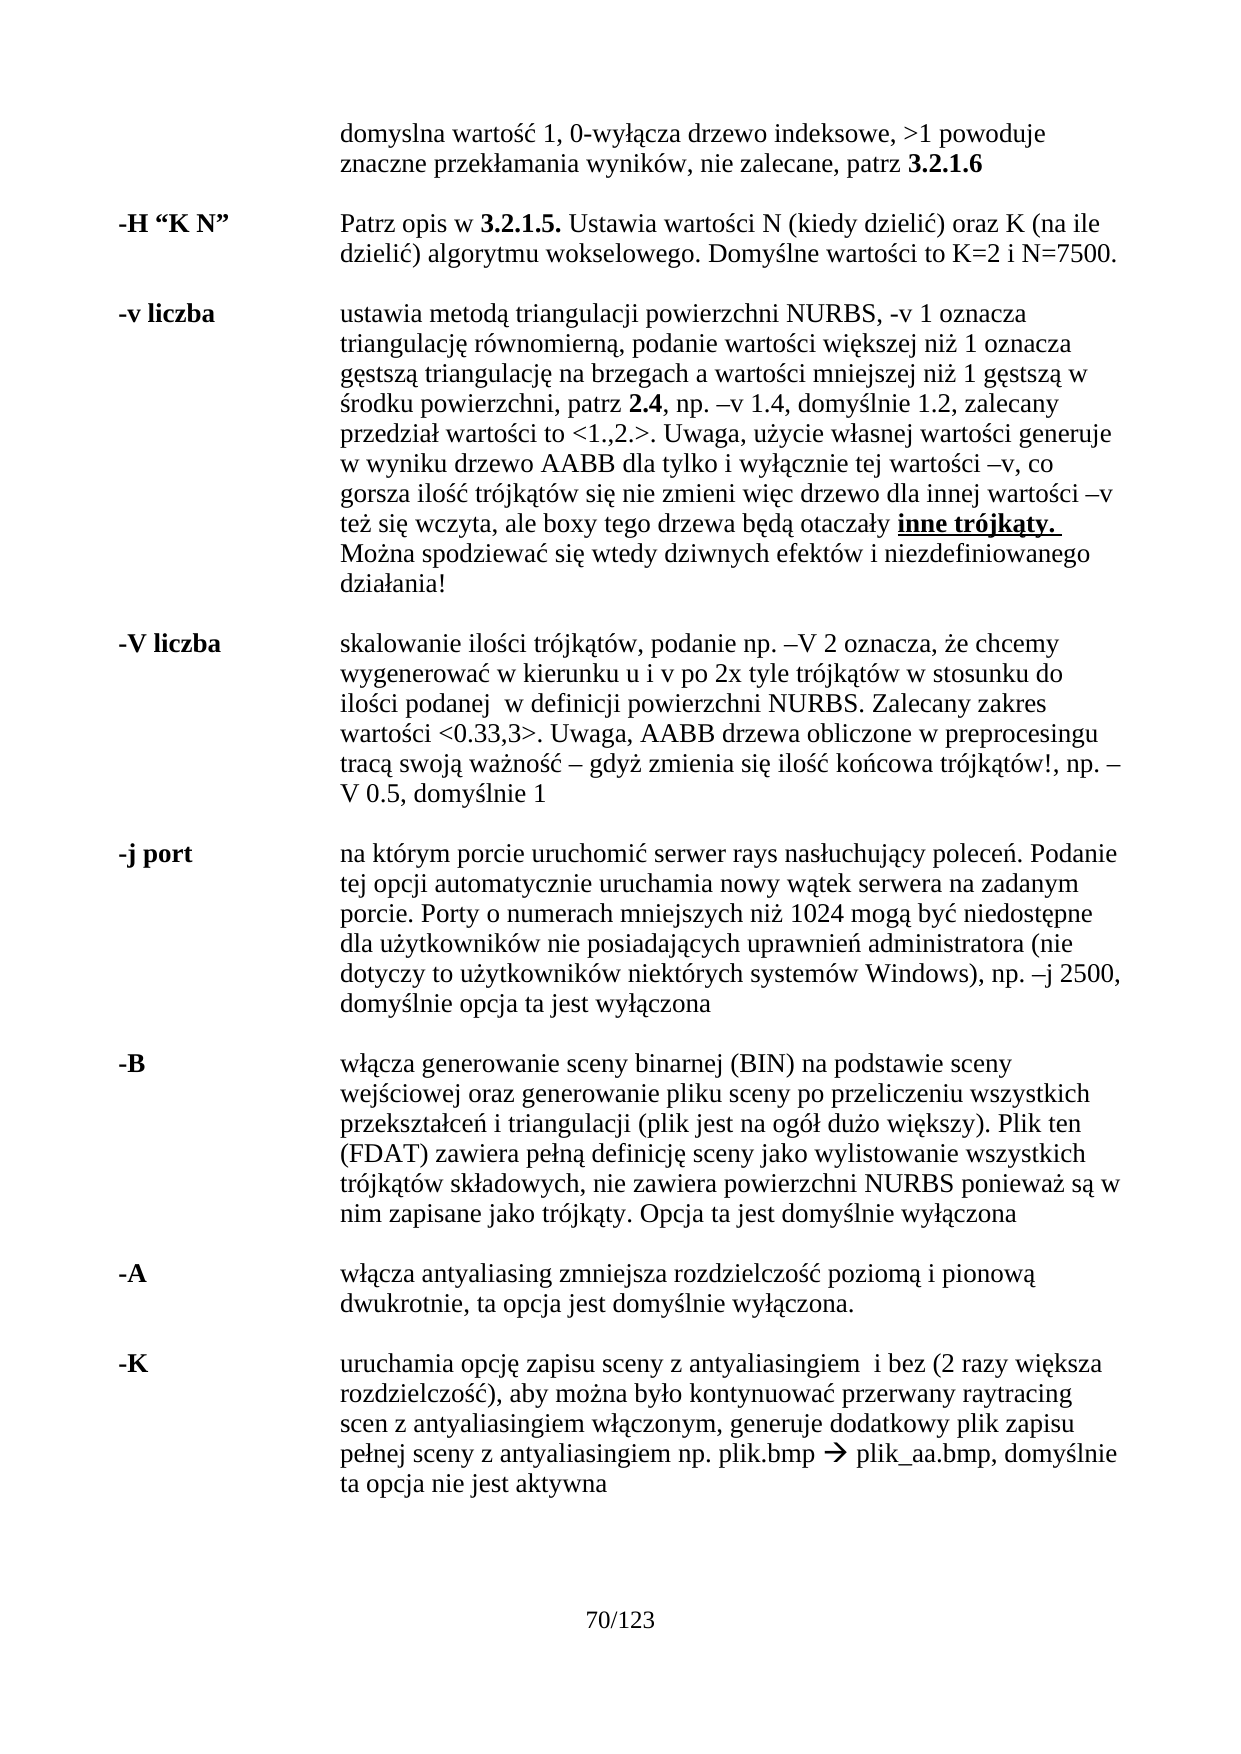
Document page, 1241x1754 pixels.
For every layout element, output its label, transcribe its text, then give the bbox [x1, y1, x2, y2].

text domyslna wartość 1, 0-wyłącza drzewo indeksowe, >1 powoduje znaczne przekłamania wyników, nie zalecane, patrz 3.2.1.6 [118, 118, 1122, 178]
text -V liczba skalowanie ilości trójkątów, podanie np. –V 2 oznacza, że chcemy wygenerować w kierunku u i v po 2x tyle trójkątów w stosunku do ilości podanej w definicji powierzchni NURBS. Zalecany zakres wartości <0.33,3>. Uwaga, AABB drzewa obliczone w preprocesingu tracą swoją ważność – gdyż zmienia się ilość końcowa trójkątów!, np. –V 0.5, domyślnie 1 [118, 628, 1122, 808]
text -B włącza generowanie sceny binarnej (BIN) na podstawie sceny wejściowej oraz generowanie pliku sceny po przeliczeniu wszystkich przekształceń i triangulacji (plik jest na ogół dużo większy). Plik ten (FDAT) zawiera pełną definicję sceny jako wylistowanie wszystkich trójkątów składowych, nie zawiera powierzchni NURBS ponieważ są w nim zapisane jako trójkąty. Opcja ta jest domyślnie wyłączona [118, 1048, 1122, 1228]
text -A włącza antyaliasing zmniejsza rozdzielczość poziomą i pionową dwukrotnie, ta opcja jest domyślnie wyłączona. [118, 1258, 1122, 1318]
text -j port na którym porcie uruchomić serwer rays nasłuchujący poleceń. Podanie tej opcji automatycznie uruchamia nowy wątek serwera na zadanym porcie. Porty o numerach mniejszych niż 1024 mogą być niedostępne dla użytkowników nie posiadających uprawnień administratora (nie dotyczy to użytkowników niektórych systemów Windows), np. –j 2500, domyślnie opcja ta jest wyłączona [118, 838, 1122, 1018]
text -K uruchamia opcję zapisu sceny z antyaliasingiem i bez (2 razy większa rozdzielczość), aby można było kontynuować przerwany raytracing scen z antyaliasingiem włączonym, generuje dodatkowy plik zapisu pełnej sceny z antyaliasingiem np. plik.bmp  plik_aa.bmp, domyślnie ta opcja nie jest aktywna [118, 1348, 1122, 1498]
text -H “K N” Patrz opis w 3.2.1.5. Ustawia wartości N (kiedy dzielić) oraz K (na ile dzielić) algorytmu wokselowego. Domyślne wartości to K=2 i N=7500. [118, 208, 1122, 268]
text -v liczba ustawia metodą triangulacji powierzchni NURBS, -v 1 oznacza triangulację równomierną, podanie wartości większej niż 1 oznacza gęstszą triangulację na brzegach a wartości mniejszej niż 1 gęstszą w środku powierzchni, patrz 2.4, np. –v 1.4, domyślnie 1.2, zalecany przedział wartości to <1.,2.>. Uwaga, użycie własnej wartości generuje w wyniku drzewo AABB dla tylko i wyłącznie tej wartości –v, co gorsza ilość trójkątów się nie zmieni więc drzewo dla innej wartości –v też się wczyta, ale boxy tego drzewa będą otaczały inne trójkąty. Można spodziewać się wtedy dziwnych efektów i niezdefiniowanego działania! [118, 298, 1122, 598]
